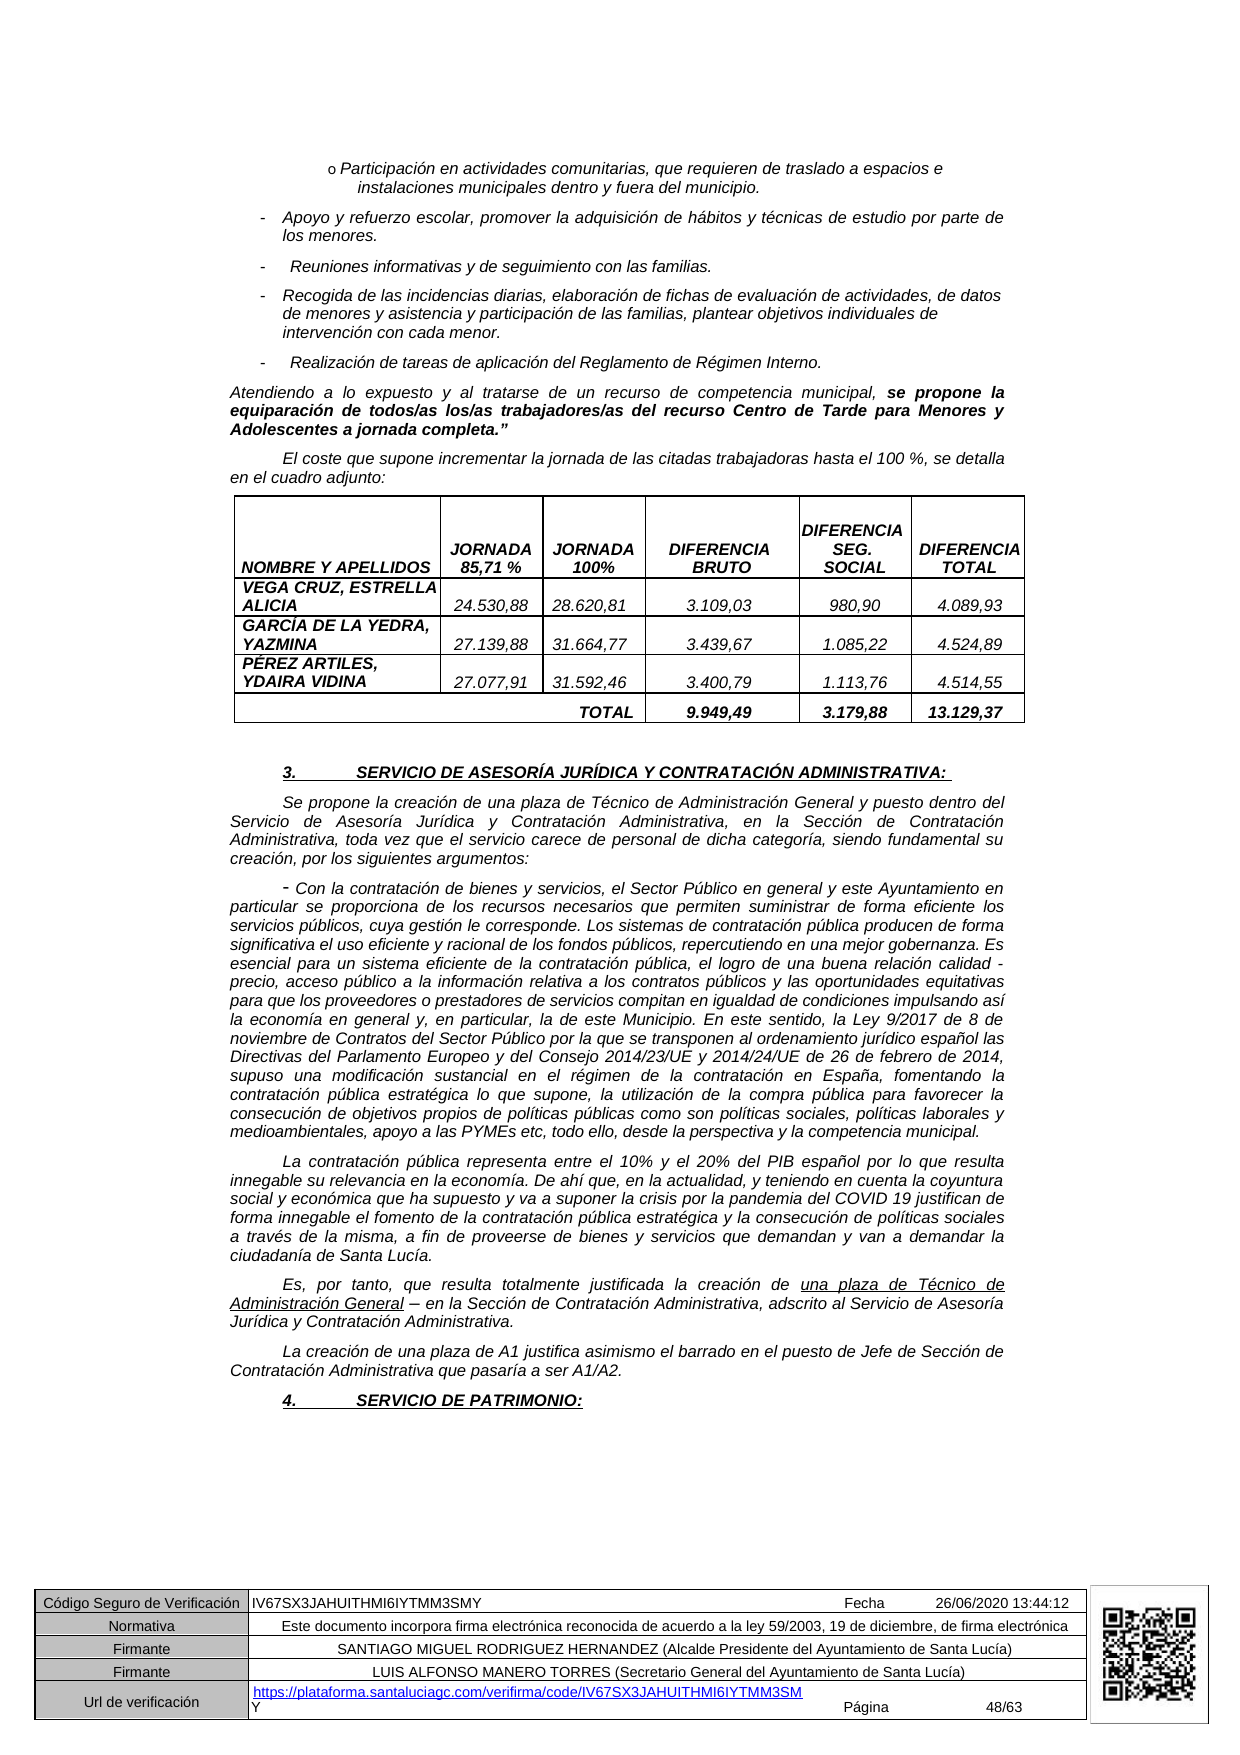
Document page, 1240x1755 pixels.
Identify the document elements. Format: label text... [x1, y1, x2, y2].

text - Realización de tareas de aplicación del Reglamento de Régimen Interno. [260, 354, 1157, 372]
table_cell LUIS ALFONSO MANERO TORRES (Secretario General del Ayuntamiento de Santa Lucía) [249, 1659, 1086, 1680]
table_cell Url de verificación [36, 1681, 248, 1718]
table_header JORNADA 100% [544, 497, 645, 577]
table_cell 3.179,88 [800, 694, 911, 721]
table_header DIFERENCIA TOTAL [912, 497, 1024, 577]
text Se propone la creación de una plaza de Técnico de Administración General y puesto dentro del Servicio de Asesoría Jurídica y Contratación Administrativa, en la Sección de Contratación Administrativa, toda vez que el servicio carece de personal de dicha categoría, siendo fundamental su creación, por los siguientes argumentos: [230, 793, 1007, 868]
table_header JORNADA 85,71 % [441, 497, 542, 577]
table_header Código Seguro de Verificación [36, 1590, 248, 1612]
text - Con la contratación de bienes y servicios, el Sector Público en general y este Ayuntamiento en particular se proporciona de los recursos necesarios que permiten suministrar de forma eficiente los servicios públicos, cuya gestión le corresponde. Los sistemas de contratación pública producen de forma significativa el uso eficiente y racional de los fondos públicos, repercutiendo en una mejor gobernanza. Es esencial para un sistema eficiente de la contratación pública, el logro de una buena relación calidad - precio, acceso público a la información relativa a los contratos públicos y las oportunidades equitativas para que los proveedores o prestadores de servicios compitan en igualdad de condiciones impulsando así la economía en general y, en particular, la de este Municipio. En este sentido, la Ley 9/2017 de 8 de noviembre de Contratos del Sector Público por la que se transponen al ordenamiento jurídico español las Directivas del Parlamento Europeo y del Consejo 2014/23/UE y 2014/24/UE de 26 de febrero de 2014, supuso una modificación sustancial en el régimen de la contratación en España, fomentando la contratación pública estratégica lo que supone, la utilización de la compra pública para favorecer la consecución de objetivos propios de políticas públicas como son políticas sociales, políticas laborales y medioambientales, apoyo a las PYMEs etc, todo ello, desde la perspectiva y la competencia municipal. [230, 879, 1007, 1142]
table_cell TOTAL [235, 694, 645, 721]
table_cell 4.524,89 [912, 617, 1024, 653]
table_cell 9.949,49 [646, 694, 799, 721]
text o Participación en actividades comunitarias, que requieren de traslado a espacios e instalaciones municipales dentro y fuera del municipio. [327, 160, 1007, 197]
table_cell Normativa [36, 1613, 248, 1634]
table_cell 4.514,55 [912, 655, 1024, 692]
text Es, por tanto, que resulta totalmente justificada la creación de una plaza de Técnico de Administración General – en la Sección de Contratación Administrativa, adscrito al Servicio de Asesoría Jurídica y Contratación Administrativa. [230, 1275, 1007, 1332]
table_cell 28.620,81 [544, 579, 645, 615]
table_header DIFERENCIA SEG. SOCIAL [800, 497, 911, 577]
table_cell 27.077,91 [441, 655, 542, 692]
text - Apoyo y refuerzo escolar, promover la adquisición de hábitos y técnicas de estudio por parte de los menores. [260, 208, 1007, 246]
table_cell SANTIAGO MIGUEL RODRIGUEZ HERNANDEZ (Alcalde Presidente del Ayuntamiento de Santa Lucía) [249, 1636, 1086, 1657]
table_cell 1.085,22 [800, 617, 911, 653]
text La creación de una plaza de A1 justifica asimismo el barrado en el puesto de Jefe de Sección de Contratación Administrativa que pasaría a ser A1/A2. [230, 1342, 1007, 1380]
table_cell 3.400,79 [646, 655, 799, 692]
table_cell PÉREZ ARTILES, YDAIRA VIDINA [235, 655, 440, 692]
table_cell 13.129,37 [912, 694, 1024, 721]
text - Reuniones informativas y de seguimiento con las familias. [260, 257, 1157, 276]
list SERVICIO DE ASESORÍA JURÍDICA Y CONTRATACIÓN ADMINISTRATIVA: [282, 763, 1157, 783]
table_cell https://plataforma.santaluciagc.com/verifirma/code/IV67SX3JAHUITHMI6IYTMM3SM Y Página 48/63 [249, 1681, 1086, 1718]
text - Recogida de las incidencias diarias, elaboración de fichas de evaluación de actividades, de datos de menores y asistencia y participación de las familias, plantear objetivos individuales de intervención con cada menor. [260, 286, 1007, 342]
table_cell 4.089,93 [912, 579, 1024, 615]
table_cell 27.139,88 [441, 617, 542, 653]
table_header DIFERENCIA BRUTO [646, 497, 799, 577]
table_cell 3.109,03 [646, 579, 799, 615]
table_cell 31.592,46 [544, 655, 645, 692]
list SERVICIO DE PATRIMONIO: [282, 1392, 1157, 1410]
table_header IV67SX3JAHUITHMI6IYTMM3SMY Fecha 26/06/2020 13:44:12 [249, 1590, 1086, 1612]
table_cell 980,90 [800, 579, 911, 615]
table_cell VEGA CRUZ, ESTRELLA ALICIA [235, 579, 440, 615]
table_cell Este documento incorpora firma electrónica reconocida de acuerdo a la ley 59/2003, 19 de diciembre, de firma electrónica [249, 1613, 1086, 1634]
table_cell Firmante [36, 1659, 248, 1680]
table_cell 31.664,77 [544, 617, 645, 653]
table_cell 1.113,76 [800, 655, 911, 692]
table_cell 24.530,88 [441, 579, 542, 615]
table_cell Firmante [36, 1636, 248, 1657]
table_header NOMBRE Y APELLIDOS [235, 497, 440, 577]
text El coste que supone incrementar la jornada de las citadas trabajadoras hasta el 100 %, se detalla en el cuadro adjunto: [230, 450, 1007, 487]
table_cell 3.439,67 [646, 617, 799, 653]
table_cell GARCÍA DE LA YEDRA, YAZMINA [235, 617, 440, 653]
text La contratación pública representa entre el 10% y el 20% del PIB español por lo que resulta innegable su relevancia en la economía. De ahí que, en la actualidad, y teniendo en cuenta la coyuntura social y económica que ha supuesto y va a suponer la crisis por la pandemia del COVID 19 justifican de forma innegable el fomento de la contratación pública estratégica y la consecución de políticas sociales a través de la misma, a fin de proveerse de bienes y servicios que demandan y van a demandar la ciudadanía de Santa Lucía. [230, 1152, 1007, 1265]
text Atendiendo a lo expuesto y al tratarse de un recurso de competencia municipal, se propone la equiparación de todos/as los/as trabajadores/as del recurso Centro de Tarde para Menores y Adolescentes a jornada completa.” [230, 383, 1007, 439]
